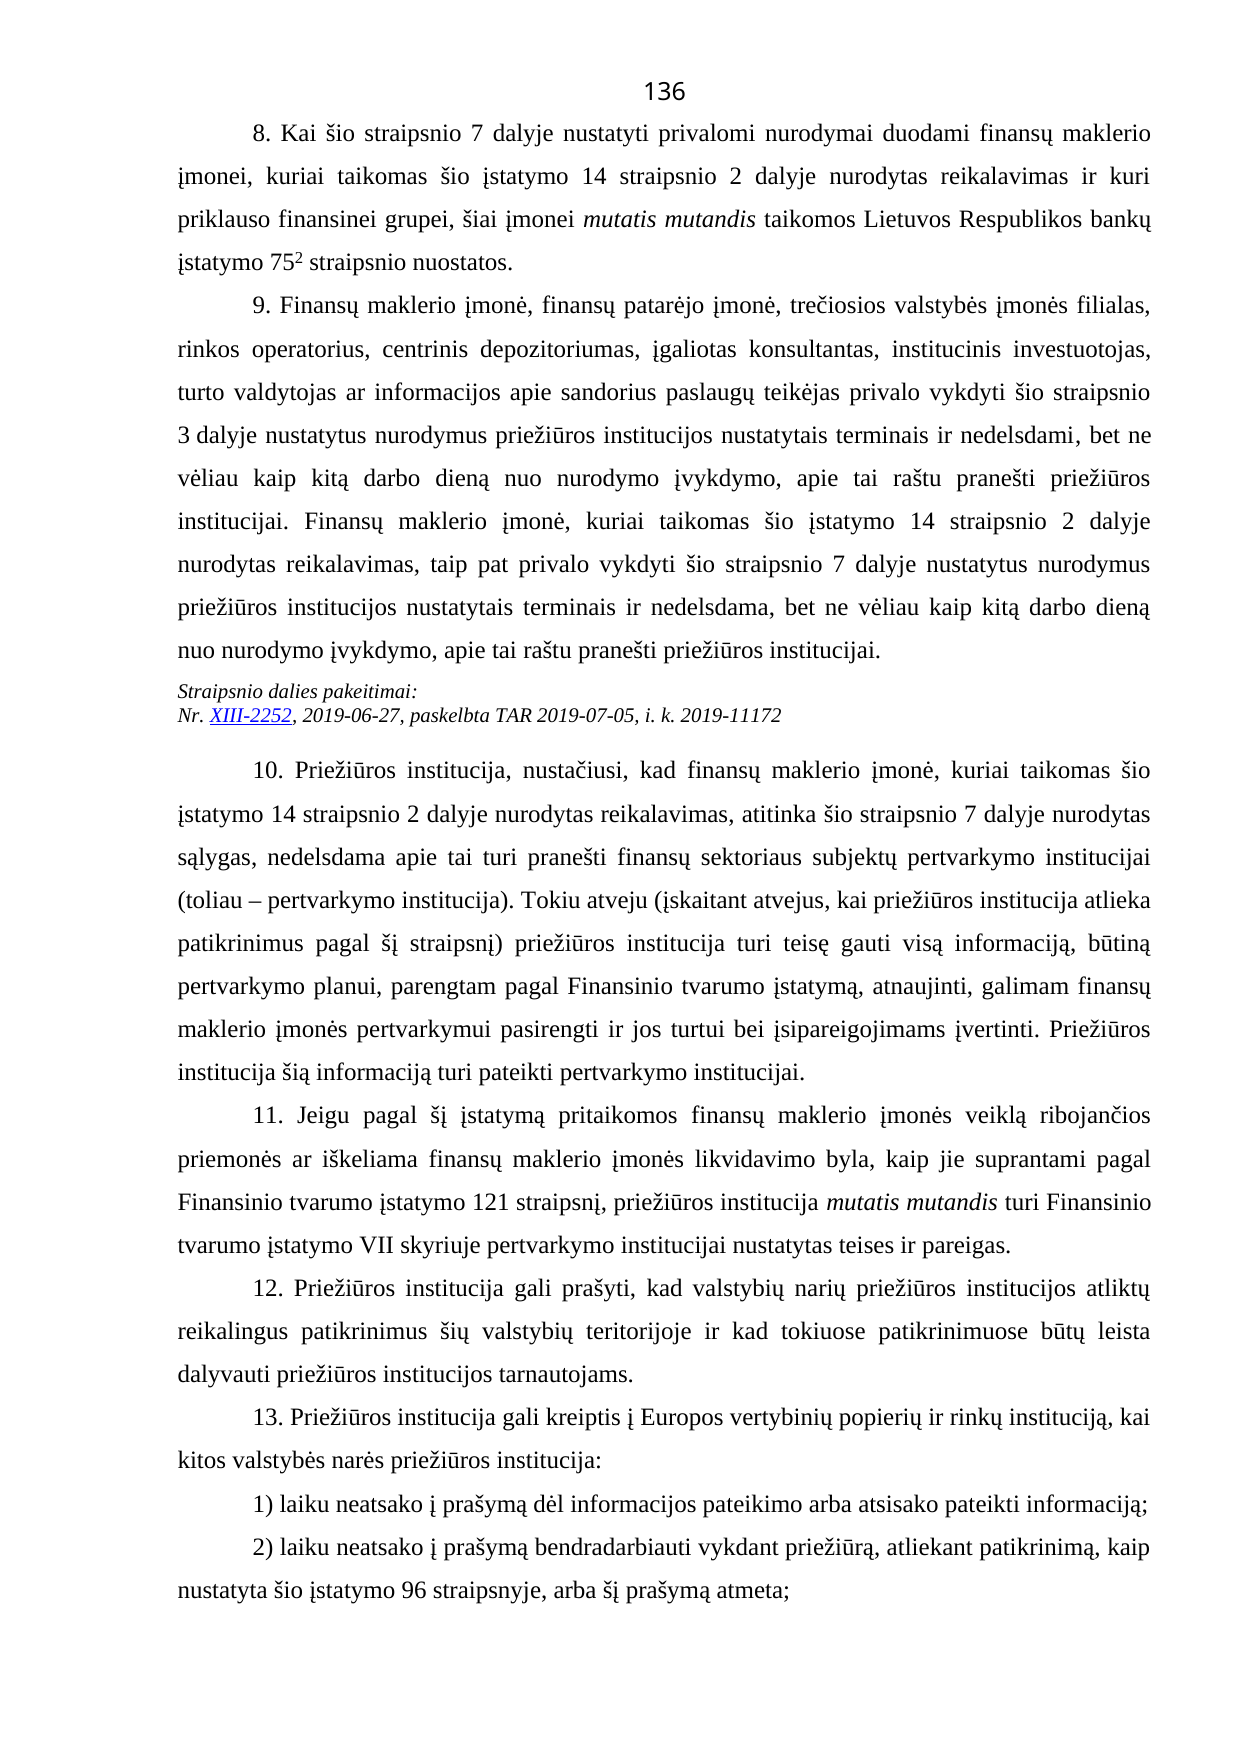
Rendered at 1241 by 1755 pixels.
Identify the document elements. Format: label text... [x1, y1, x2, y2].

text Straipsnio dalies pakeitimai: [177, 679, 1152, 703]
text 12. Priežiūros institucija gali prašyti, kad valstybių narių priežiūros institucijos atliktų reikalingus patikrinimus šių valstybių teritorijoje ir kad tokiuose patikrinimuose būtų leista dalyvauti priežiūros institucijos tarnautojams. [177, 1273, 1152, 1388]
text 1) laiku neatsako į prašymą dėl informacijos pateikimo arba atsisako pateikti informaciją; [177, 1489, 1152, 1517]
text 10. Priežiūros institucija, nustačiusi, kad finansų maklerio įmonė, kuriai taikomas šio įstatymo 14 straipsnio 2 dalyje nurodytas reikalavimas, atitinka šio straipsnio 7 dalyje nurodytas sąlygas, nedelsdama apie tai turi pranešti finansų sektoriaus subjektų pertvarkymo institucijai (toliau – pertvarkymo institucija). Tokiu atveju (įskaitant atvejus, kai priežiūros institucija atlieka patikrinimus pagal šį straipsnį) priežiūros institucija turi teisę gauti visą informaciją, būtiną pertvarkymo planui, parengtam pagal Finansinio tvarumo įstatymą, atnaujinti, galimam finansų maklerio įmonės pertvarkymui pasirengti ir jos turtui bei įsipareigojimams įvertinti. Priežiūros institucija šią informaciją turi pateikti pertvarkymo institucijai. [177, 756, 1152, 1086]
text 13. Priežiūros institucija gali kreiptis į Europos vertybinių popierių ir rinkų instituciją, kai kitos valstybės narės priežiūros institucija: [177, 1402, 1152, 1474]
text 2) laiku neatsako į prašymą bendradarbiauti vykdant priežiūrą, atliekant patikrinimą, kaip nustatyta šio įstatymo 96 straipsnyje, arba šį prašymą atmeta; [177, 1532, 1152, 1604]
text 9. Finansų maklerio įmonė, finansų patarėjo įmonė, trečiosios valstybės įmonės filialas, rinkos operatorius, centrinis depozitoriumas, įgaliotas konsultantas, institucinis investuotojas, turto valdytojas ar informacijos apie sandorius paslaugų teikėjas privalo vykdyti šio straipsnio 3 dalyje nustatytus nurodymus priežiūros institucijos nustatytais terminais ir nedelsdami, bet ne vėliau kaip kitą darbo dieną nuo nurodymo įvykdymo, apie tai raštu pranešti priežiūros institucijai. Finansų maklerio įmonė, kuriai taikomas šio įstatymo 14 straipsnio 2 dalyje nurodytas reikalavimas, taip pat privalo vykdyti šio straipsnio 7 dalyje nustatytus nurodymus priežiūros institucijos nustatytais terminais ir nedelsdama, bet ne vėliau kaip kitą darbo dieną nuo nurodymo įvykdymo, apie tai raštu pranešti priežiūros institucijai. [177, 291, 1152, 664]
text 11. Jeigu pagal šį įstatymą pritaikomos finansų maklerio įmonės veiklą ribojančios priemonės ar iškeliama finansų maklerio įmonės likvidavimo byla, kaip jie suprantami pagal Finansinio tvarumo įstatymo 121 straipsnį, priežiūros institucija mutatis mutandis turi Finansinio tvarumo įstatymo VII skyriuje pertvarkymo institucijai nustatytas teises ir pareigas. [177, 1101, 1152, 1259]
text 8. Kai šio straipsnio 7 dalyje nustatyti privalomi nurodymai duodami finansų maklerio įmonei, kuriai taikomas šio įstatymo 14 straipsnio 2 dalyje nurodytas reikalavimas ir kuri priklauso finansinei grupei, šiai įmonei mutatis mutandis taikomos Lietuvos Respublikos bankų įstatymo 752 straipsnio nuostatos. [177, 118, 1152, 276]
text Nr. XIII-2252, 2019-06-27, paskelbta TAR 2019-07-05, i. k. 2019-11172 [177, 703, 1152, 727]
